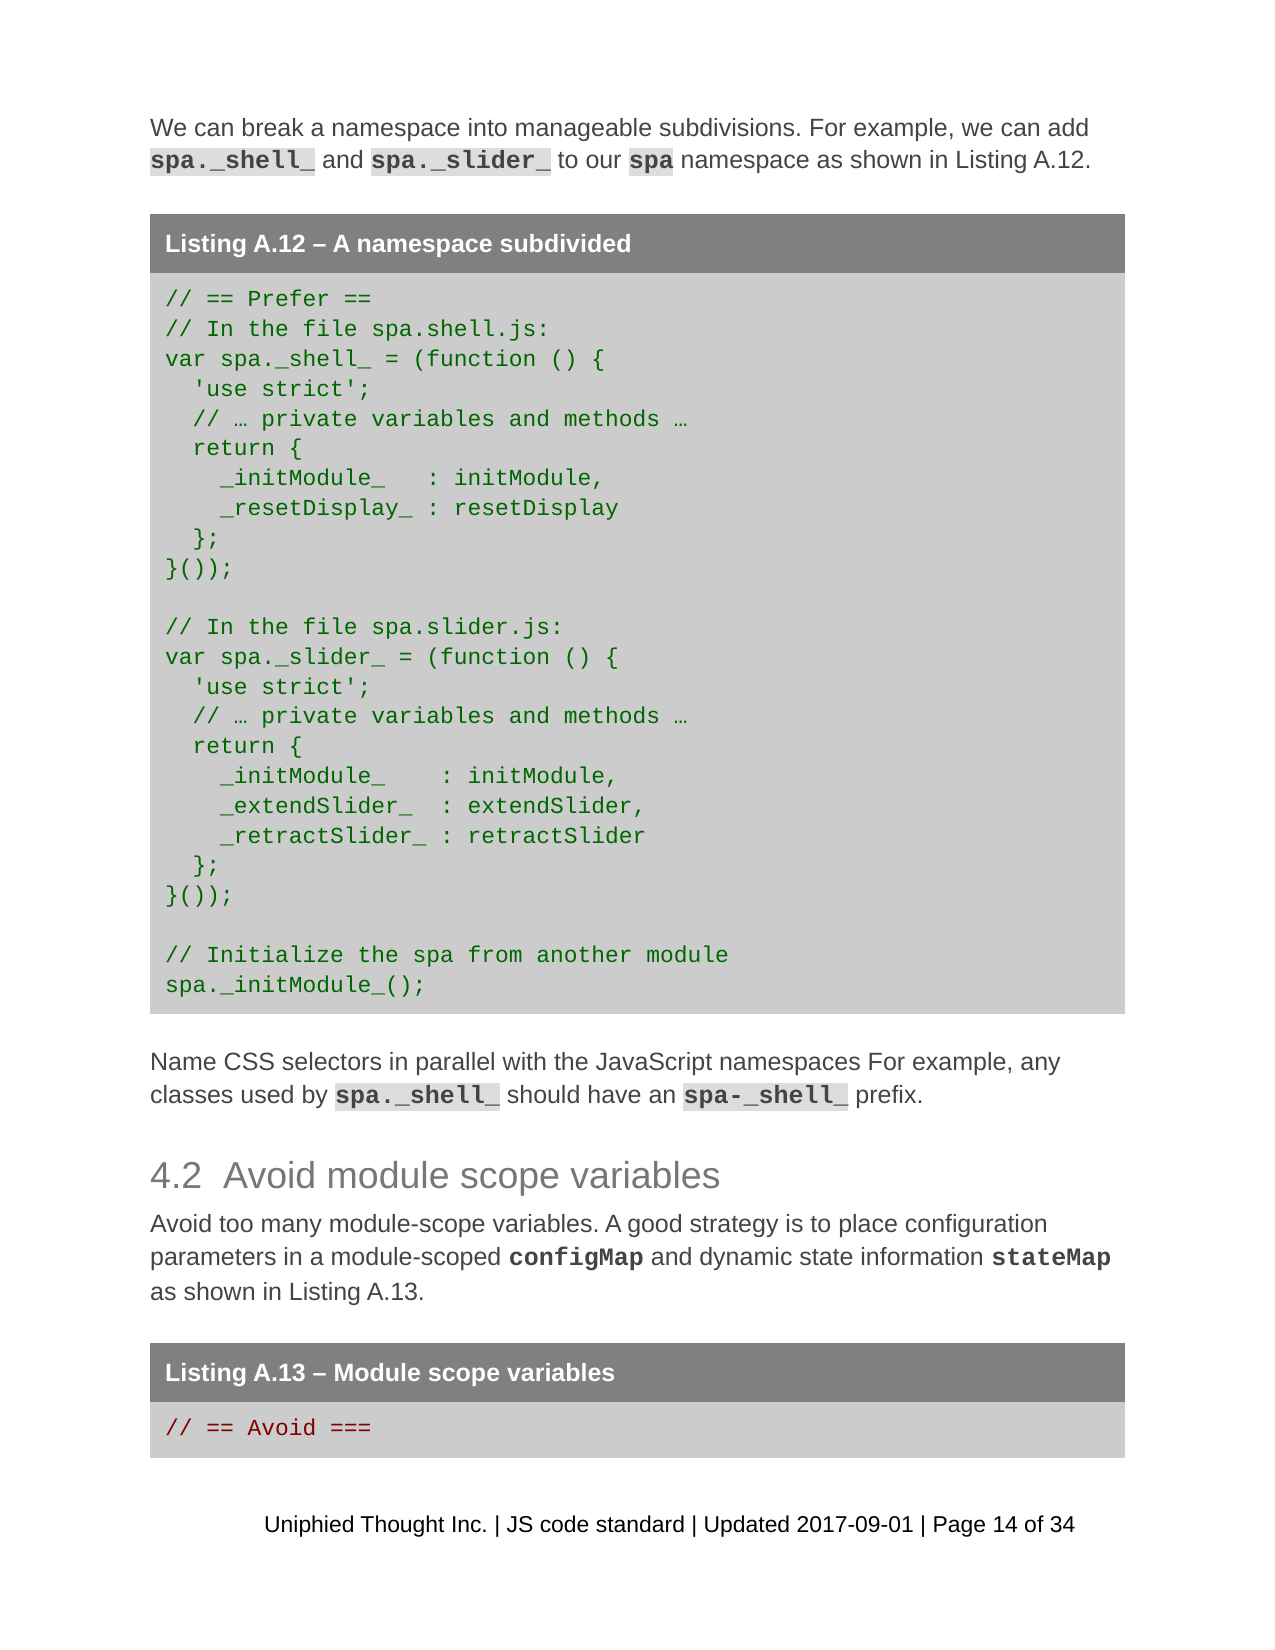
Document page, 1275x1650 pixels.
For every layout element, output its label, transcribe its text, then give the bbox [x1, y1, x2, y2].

table_header Listing A.12 – A namespace subdivided [150, 214, 1125, 273]
table_header Listing A.13 – Module scope variables [150, 1343, 1125, 1402]
text Name CSS selectors in parallel with the JavaScript namespaces For example, any classes used by spa._shell_ should have an spa-_shell_ prefix. [150, 1047, 1125, 1111]
table_cell // == Avoid === [150, 1402, 1125, 1458]
subtitle Avoid module scope variables [150, 1153, 1125, 1196]
text Avoid too many module-scope variables. A good strategy is to place configuration parameters in a module-scoped configMap and dynamic state information stateMap as shown in Listing A.13. [150, 1209, 1125, 1306]
text We can break a namespace into manageable subdivisions. For example, we can add spa._shell_ and spa._slider_ to our spa namespace as shown in Listing A.12. [150, 112, 1125, 176]
table_cell // == Prefer == // In the file spa.shell.js: var spa._shell_ = (function () { 'use strict'; // … private variables and methods … return { _initModule_ : initModule, _resetDisplay_ : resetDisplay }; }()); // In the file spa.slider.js: var spa._slider_ = (function () { 'use strict'; // … private variables and methods … return { _initModule_ : initModule, _extendSlider_ : extendSlider, _retractSlider_ : retractSlider }; }()); // Initialize the spa from another module spa._initModule_(); [150, 273, 1125, 1014]
